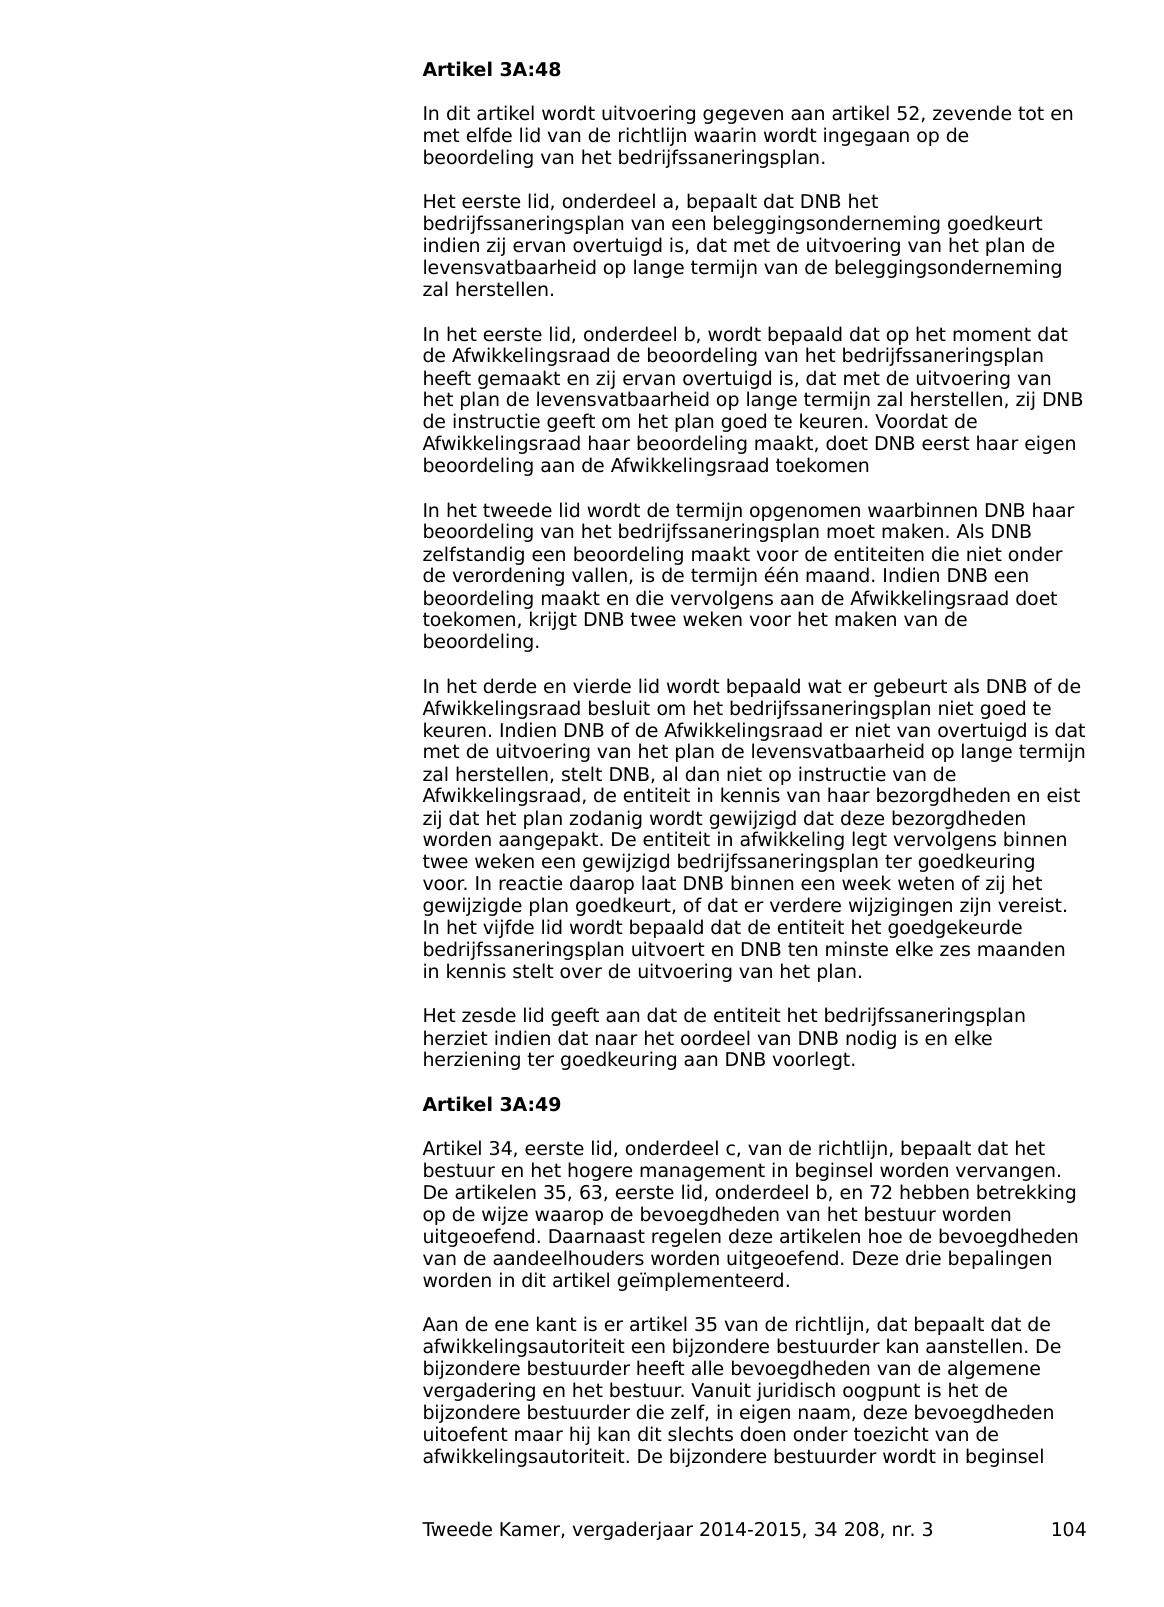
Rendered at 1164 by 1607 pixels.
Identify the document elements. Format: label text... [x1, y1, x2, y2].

text In het derde en vierde lid wordt bepaald wat er gebeurt als DNB of de Afwikkelingsraad besluit om het bedrijfssaneringsplan niet goed te keuren. Indien DNB of de Afwikkelingsraad er niet van overtuigd is dat met de uitvoering van het plan de levensvatbaarheid op lange termijn zal herstellen, stelt DNB, al dan niet op instructie van de Afwikkelingsraad, de entiteit in kennis van haar bezorgdheden en eist zij dat het plan zodanig wordt gewijzigd dat deze bezorgdheden worden aangepakt. De entiteit in afwikkeling legt vervolgens binnen twee weken een gewijzigd bedrijfssaneringsplan ter goedkeuring voor. In reactie daarop laat DNB binnen een week weten of zij het gewijzigde plan goedkeurt, of dat er verdere wijzigingen zijn vereist. [422, 676, 1087, 917]
subtitle Artikel 3A:49 [422, 1093, 1087, 1116]
text Aan de ene kant is er artikel 35 van de richtlijn, dat bepaalt dat de afwikkelingsautoriteit een bijzondere bestuurder kan aanstellen. De bijzondere bestuurder heeft alle bevoegdheden van de algemene vergadering en het bestuur. Vanuit juridisch oogpunt is het de bijzondere bestuurder die zelf, in eigen naam, deze bevoegdheden uitoefent maar hij kan dit slechts doen onder toezicht van de afwikkelingsautoriteit. De bijzondere bestuurder wordt in beginsel [422, 1314, 1087, 1468]
text In het eerste lid, onderdeel b, wordt bepaald dat op het moment dat de Afwikkelingsraad de beoordeling van het bedrijfssaneringsplan heeft gemaakt en zij ervan overtuigd is, dat met de uitvoering van het plan de levensvatbaarheid op lange termijn zal herstellen, zij DNB de instructie geeft om het plan goed te keuren. Voordat de Afwikkelingsraad haar beoordeling maakt, doet DNB eerst haar eigen beoordeling aan de Afwikkelingsraad toekomen [422, 323, 1087, 477]
text In het vijfde lid wordt bepaald dat de entiteit het goedgekeurde bedrijfssaneringsplan uitvoert en DNB ten minste elke zes maanden in kennis stelt over de uitvoering van het plan. [422, 917, 1087, 983]
text In het tweede lid wordt de termijn opgenomen waarbinnen DNB haar beoordeling van het bedrijfssaneringsplan moet maken. Als DNB zelfstandig een beoordeling maakt voor de entiteiten die niet onder de verordening vallen, is de termijn één maand. Indien DNB een beoordeling maakt en die vervolgens aan de Afwikkelingsraad doet toekomen, krijgt DNB twee weken voor het maken van de beoordeling. [422, 499, 1087, 653]
subtitle Artikel 3A:48 [422, 59, 1087, 81]
text Artikel 34, eerste lid, onderdeel c, van de richtlijn, bepaalt dat het bestuur en het hogere management in beginsel worden vervangen. De artikelen 35, 63, eerste lid, onderdeel b, en 72 hebben betrekking op de wijze waarop de bevoegdheden van het bestuur worden uitgeoefend. Daarnaast regelen deze artikelen hoe de bevoegdheden van de aandeelhouders worden uitgeoefend. Deze drie bepalingen worden in dit artikel geïmplementeerd. [422, 1138, 1087, 1292]
text In dit artikel wordt uitvoering gegeven aan artikel 52, zevende tot en met elfde lid van de richtlijn waarin wordt ingegaan op de beoordeling van het bedrijfssaneringsplan. [422, 103, 1087, 169]
text Het zesde lid geeft aan dat de entiteit het bedrijfssaneringsplan herziet indien dat naar het oordeel van DNB nodig is en elke herziening ter goedkeuring aan DNB voorlegt. [422, 1005, 1087, 1071]
text Het eerste lid, onderdeel a, bepaalt dat DNB het bedrijfssaneringsplan van een beleggingsonderneming goedkeurt indien zij ervan overtuigd is, dat met de uitvoering van het plan de levensvatbaarheid op lange termijn van de beleggingsonderneming zal herstellen. [422, 191, 1087, 301]
